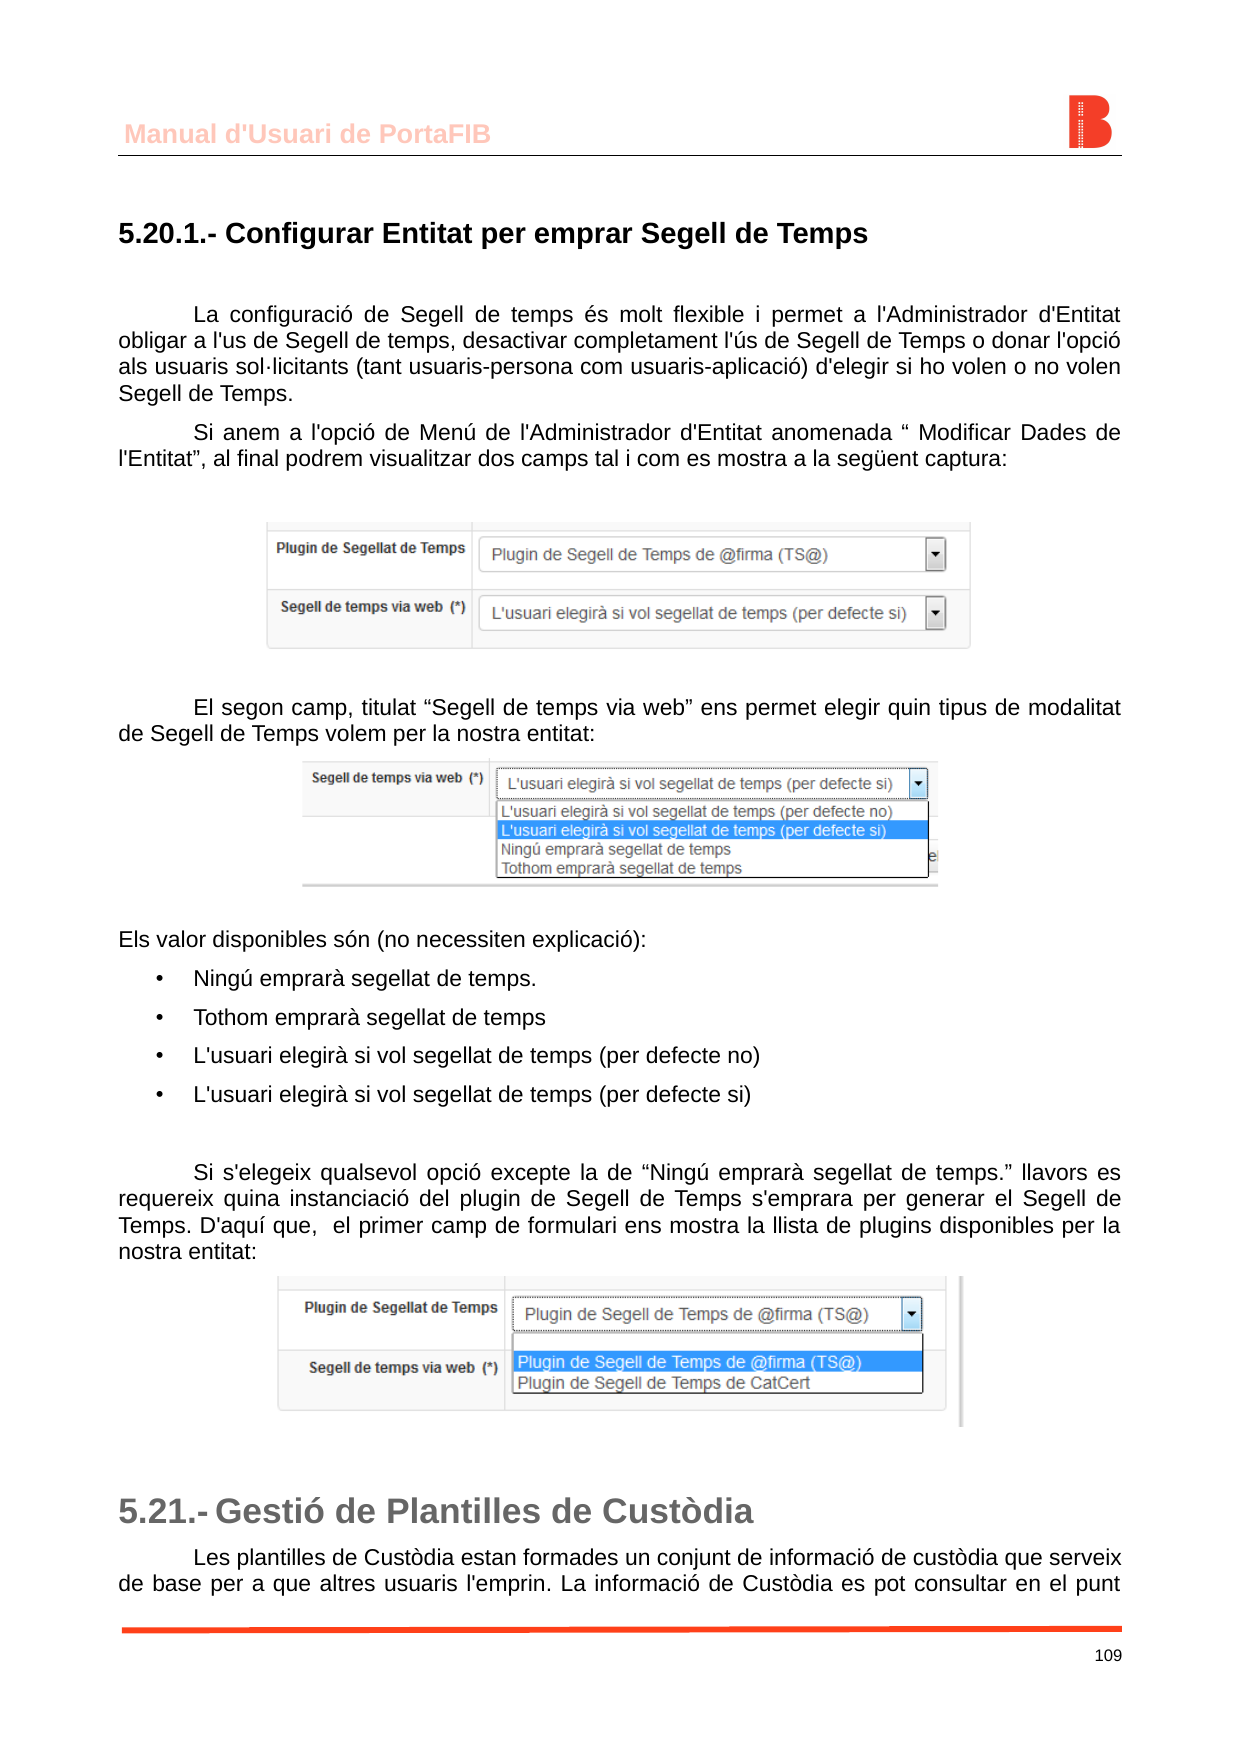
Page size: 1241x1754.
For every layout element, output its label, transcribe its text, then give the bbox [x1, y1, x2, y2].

text Les plantilles de Custòdia estan formades un conjunt de informació de custòdia que serveix de base per a que altres usuaris l'emprin. La informació de Custòdia es pot consultar en el punt [118, 1543, 1122, 1596]
list L'usuari elegirà si vol segellat de temps (per defecte no) [156, 1042, 1122, 1069]
picture [269, 1276, 971, 1427]
list Ningú emprarà segellat de temps. [156, 964, 1122, 991]
list Tothom emprarà segellat de temps [156, 1003, 1122, 1030]
text La configuració de Segell de temps és molt flexible i permet a l'Administrador d'Entitat obligar a l'us de Segell de temps, desactivar completament l'ús de Segell de Temps o donar l'opció als usuaris sol·licitants (tant usuaris-persona com usuaris-aplicació) d'elegir si ho volen o no volen Segell de Temps. [118, 301, 1122, 406]
picture [302, 758, 939, 887]
list L'usuari elegirà si vol segellat de temps (per defecte si) [156, 1081, 1122, 1107]
text Si anem a l'opció de Menú de l'Administrador d'Entitat anomenada “ Modificar Dades de l'Entitat”, al final podrem visualitzar dos camps tal i com es mostra a la següent captura: [118, 418, 1122, 471]
text Si s'elegeix qualsevol opció excepte la de “Ningú emprarà segellat de temps.” llavors es requereix quina instanciació del plugin de Segell de Temps s'emprara per generar el Segell de Temps. D'aquí que, el primer camp de formulari ens mostra la llista de plugins disponibles per la nostra entitat: [118, 1159, 1122, 1264]
text Els valor disponibles són (no necessiten explicació): [118, 926, 1122, 952]
picture [263, 522, 978, 655]
picture [1063, 94, 1117, 150]
subtitle Configurar Entitat per emprar Segell de Temps [118, 216, 1122, 249]
text El segon camp, titulat “Segell de temps via web” ens permet elegir quin tipus de modalitat de Segell de Temps volem per la nostra entitat: [118, 694, 1122, 746]
subtitle Gestió de Plantilles de Custòdia [118, 1490, 1122, 1531]
